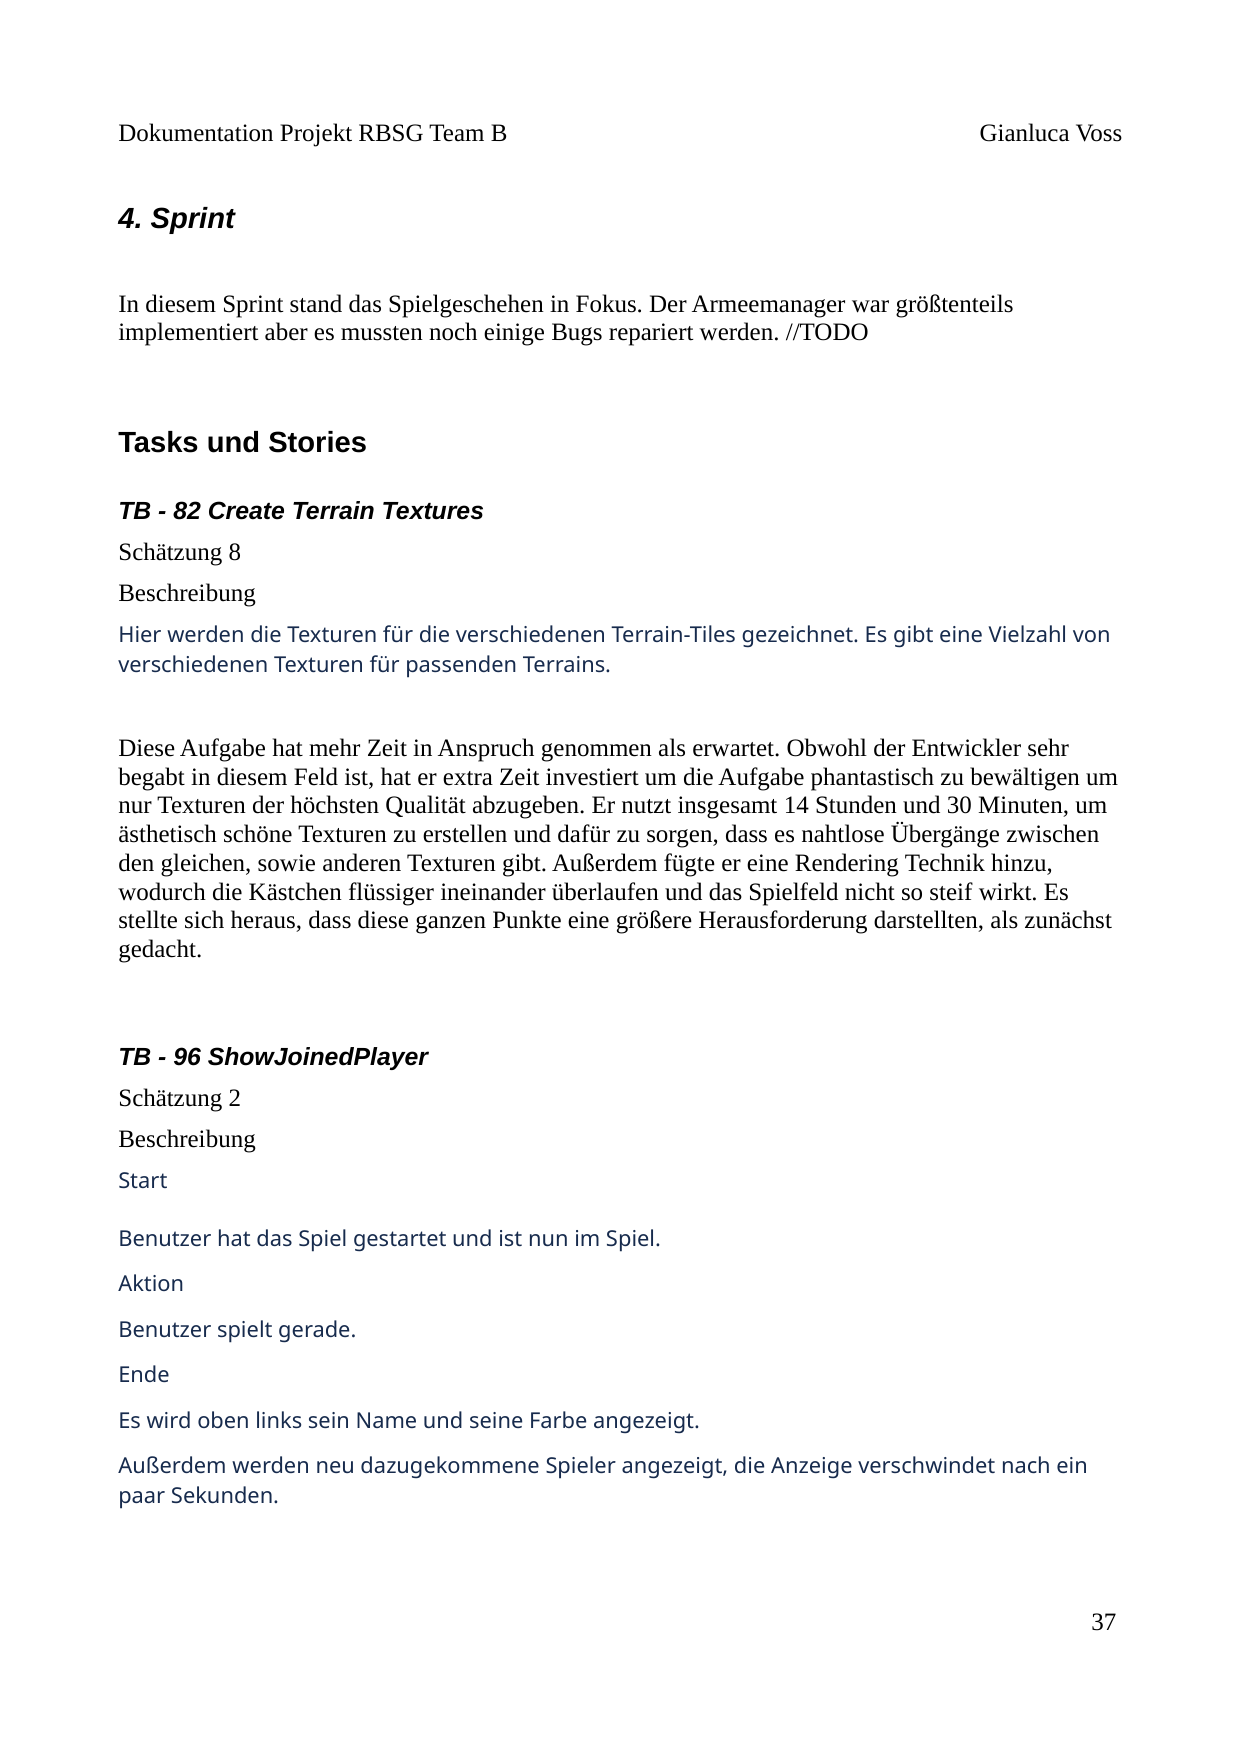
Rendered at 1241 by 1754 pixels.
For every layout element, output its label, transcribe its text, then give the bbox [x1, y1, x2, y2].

subtitle 4. Sprint [118, 201, 1122, 235]
text Benutzer spielt gerade. [118, 1314, 1122, 1344]
subtitle TB - 96 ShowJoinedPlayer [118, 1042, 1122, 1070]
text Benutzer hat das Spiel gestartet und ist nun im Spiel. [118, 1223, 1122, 1253]
text Hier werden die Texturen für die verschiedenen Terrain-Tiles gezeichnet. Es gibt eine Vielzahl von verschiedenen Texturen für passenden Terrains. [118, 619, 1122, 679]
text Start [118, 1165, 1122, 1195]
text Schätzung 2 [118, 1083, 1122, 1111]
text In diesem Sprint stand das Spielgeschehen in Fokus. Der Armeemanager war größtenteils implementiert aber es mussten noch einige Bugs repariert werden. //TODO [118, 289, 1122, 346]
text Schätzung 8 [118, 537, 1122, 566]
text Aktion [118, 1268, 1122, 1298]
text Es wird oben links sein Name und seine Farbe angezeigt. [118, 1405, 1122, 1434]
subtitle TB - 82 Create Terrain Textures [118, 496, 1122, 524]
text Diese Aufgabe hat mehr Zeit in Anspruch genommen als erwartet. Obwohl der Entwickler sehr begabt in diesem Feld ist, hat er extra Zeit investiert um die Aufgabe phantastisch zu bewältigen um nur Texturen der höchsten Qualität abzugeben. Er nutzt insgesamt 14 Stunden und 30 Minuten, um ästhetisch schöne Texturen zu erstellen und dafür zu sorgen, dass es nahtlose Übergänge zwischen den gleichen, sowie anderen Texturen gibt. Außerdem fügte er eine Rendering Technik hinzu, wodurch die Kästchen flüssiger ineinander überlaufen und das Spielfeld nicht so steif wirkt. Es stellte sich heraus, dass diese ganzen Punkte eine größere Herausforderung darstellten, als zunächst gedacht. [118, 733, 1122, 963]
subtitle Tasks und Stories [118, 425, 1122, 458]
text Beschreibung [118, 578, 1122, 607]
text Beschreibung [118, 1124, 1122, 1153]
text Außerdem werden neu dazugekommene Spieler angezeigt, die Anzeige verschwindet nach ein paar Sekunden. [118, 1450, 1122, 1510]
text Ende [118, 1359, 1122, 1389]
